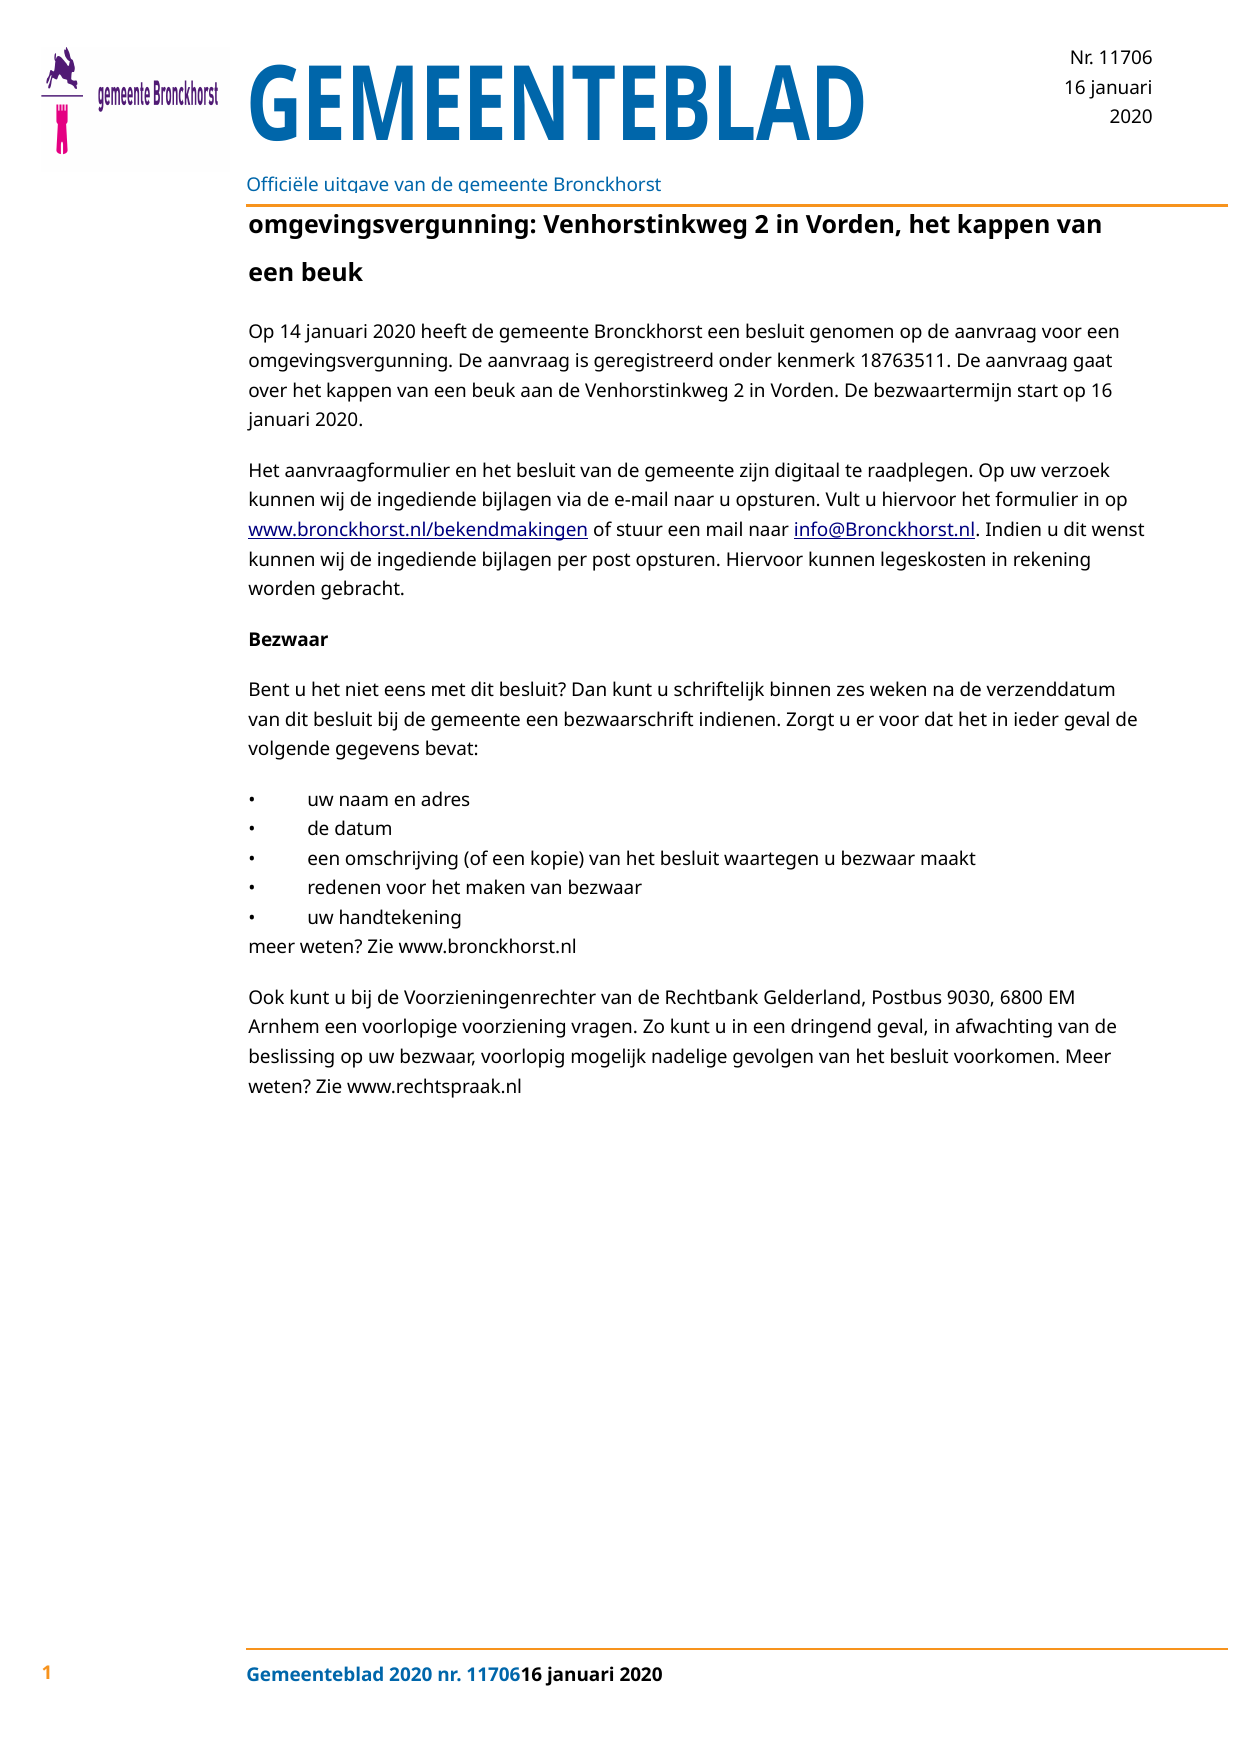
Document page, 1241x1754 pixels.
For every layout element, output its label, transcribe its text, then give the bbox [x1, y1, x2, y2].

list uw naam en adres [248, 786, 1152, 812]
list redenen voor het maken van bezwaar [248, 874, 1152, 900]
list uw handtekening [248, 904, 1152, 930]
text Het aanvraagformulier en het besluit van de gemeente zijn digitaal te raadplegen. Op uw verzoek kunnen wij de ingediende bijlagen via de e-mail naar u opsturen. Vult u hiervoor het formulier in op www.bronckhorst.nl/bekendmakingen of stuur een mail naar info@Bronckhorst.nl. Indien u dit wenst kunnen wij de ingediende bijlagen per post opsturen. Hiervoor kunnen legeskosten in rekening worden gebracht. [248, 457, 1152, 601]
text Ook kunt u bij de Voorzieningenrechter van de Rechtbank Gelderland, Postbus 9030, 6800 EM Arnhem een voorlopige voorziening vragen. Zo kunt u in een dringend geval, in afwachting van de beslissing op uw bezwaar, voorlopig mogelijk nadelige gevolgen van het besluit voorkomen. Meer weten? Zie www.rechtspraak.nl [248, 984, 1152, 1099]
list een omschrijving (of een kopie) van het besluit waartegen u bezwaar maakt [248, 845, 1152, 871]
list de datum [248, 815, 1152, 841]
text meer weten? Zie www.bronckhorst.nl [248, 934, 1152, 959]
text omgevingsvergunning: Venhorstinkweg 2 in Vorden, het kappen van een beuk [248, 207, 1152, 288]
text Bezwaar [248, 626, 1152, 652]
text Bent u het niet eens met dit besluit? Dan kunt u schriftelijk binnen zes weken na de verzenddatum van dit besluit bij de gemeente een bezwaarschrift indienen. Zorgt u er voor dat het in ieder geval de volgende gegevens bevat: [248, 676, 1152, 761]
picture [41, 47, 231, 172]
text Op 14 januari 2020 heeft de gemeente Bronckhorst een besluit genomen op de aanvraag voor een omgevingsvergunning. De aanvraag is geregistreerd onder kenmerk 18763511. De aanvraag gaat over het kappen van een beuk aan de Venhorstinkweg 2 in Vorden. De bezwaartermijn start op 16 januari 2020. [248, 318, 1152, 432]
